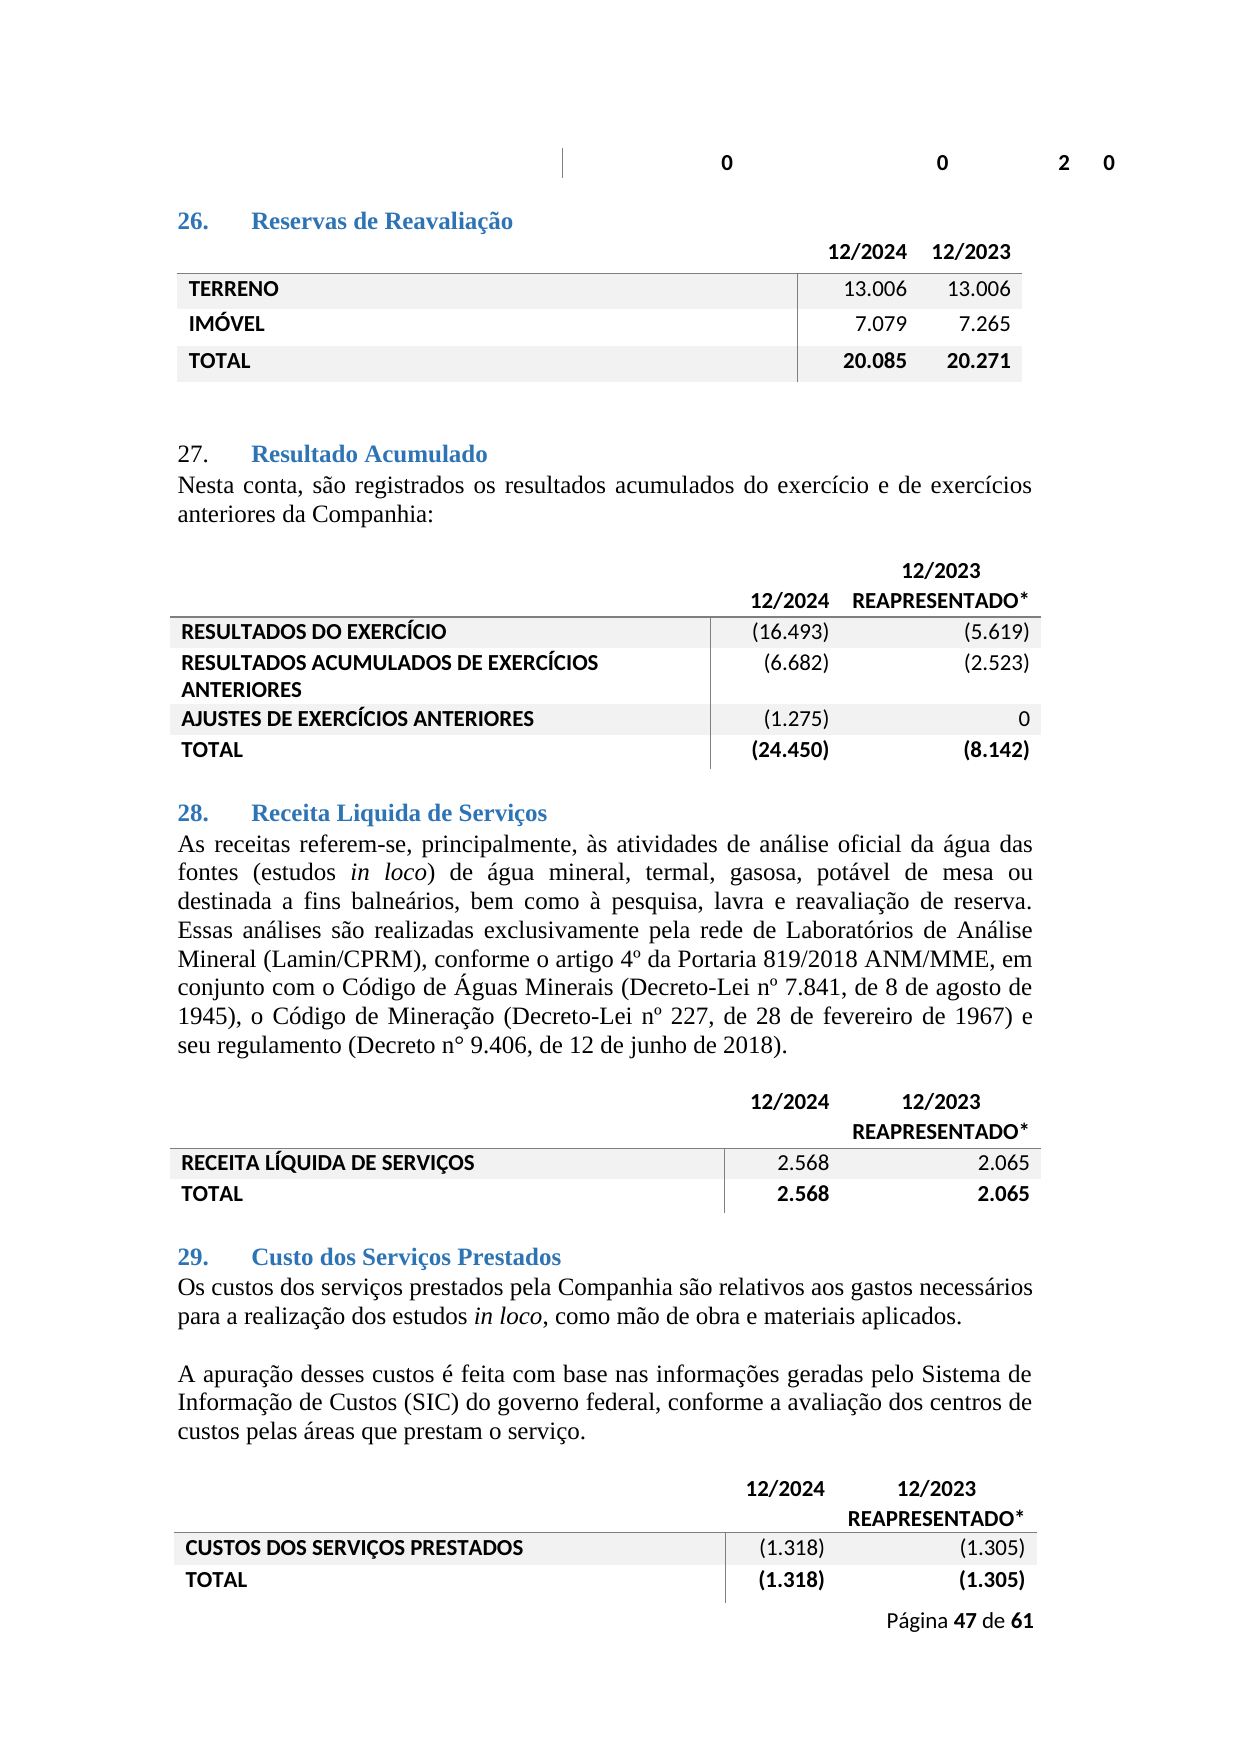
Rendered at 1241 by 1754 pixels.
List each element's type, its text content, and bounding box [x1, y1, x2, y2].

table_cell (1.275) [711, 704, 841, 735]
table_cell 0 [841, 704, 1041, 735]
table_cell Imóvel [177, 310, 797, 346]
table_cell 13.006 [918, 274, 1022, 309]
table_header 12/2024 [725, 1474, 836, 1532]
table_cell 2.568 [725, 1179, 841, 1213]
table_header 12/2023 Reapresentado* [841, 556, 1041, 616]
table_cell (2.523) [841, 648, 1041, 704]
text Os custos dos serviços prestados pela Companhia são relativos aos gastos necessários para a realização dos estudos in loco, como mão de obra e materiais aplicados. [177, 1272, 1034, 1330]
table_cell Total [177, 346, 797, 382]
table_cell (6.682) [711, 648, 841, 704]
table_header 12/2023 Reapresentado* [836, 1474, 1037, 1532]
table_cell 0 [914, 148, 971, 177]
table_cell 20.085 [798, 346, 918, 382]
table_cell (5.619) [841, 618, 1041, 648]
table_cell (24.450) [711, 735, 841, 769]
table_cell 0 [699, 148, 755, 177]
table_header 12/2023 Reapresentado* [841, 1088, 1041, 1147]
table_cell Total [174, 1565, 725, 1602]
table_cell Receita líquida de serviços [170, 1149, 724, 1179]
table_header 12/2024 [724, 1088, 841, 1147]
table_cell 2.568 [725, 1149, 841, 1179]
list Resultado Acumulado [177, 439, 1034, 468]
text A apuração desses custos é feita com base nas informações geradas pelo Sistema de Informação de Custos (SIC) do governo federal, conforme a avaliação dos centros de custos pelas áreas que prestam o serviço. [177, 1359, 1034, 1445]
table_cell Total [170, 735, 710, 769]
table_cell 2.065 [841, 1179, 1041, 1213]
table_cell 20.271 [918, 346, 1022, 382]
table_cell (8.142) [841, 735, 1041, 769]
table_cell Ajustes de exercícios anteriores [170, 704, 710, 735]
table_header [170, 556, 711, 616]
table_cell Resultados acumulados de exercícios anteriores [170, 648, 710, 704]
table_cell (16.493) [711, 618, 841, 648]
table_header 12/2024 [711, 556, 841, 616]
table_cell 2.065 [841, 1149, 1041, 1179]
list Receita Liquida de Serviços [177, 798, 1034, 827]
table_cell (1.318) [726, 1565, 836, 1602]
table_cell Terreno [177, 274, 797, 309]
table_header [174, 1474, 725, 1532]
text Nesta conta, são registrados os resultados acumulados do exercício e de exercícios anteriores da Companhia: [177, 470, 1034, 528]
table_header [177, 237, 797, 273]
table_cell 2 [971, 148, 1081, 177]
list Custo dos Serviços Prestados [177, 1242, 1034, 1271]
list Reservas de Reavaliação [177, 206, 1034, 235]
table_cell Resultados do exercício [170, 618, 710, 648]
table_cell 7.265 [918, 310, 1022, 346]
table_cell 0 [1081, 148, 1137, 177]
table_cell 13.006 [798, 274, 918, 309]
table_cell [755, 148, 914, 177]
table_cell (1.305) [836, 1565, 1037, 1602]
table_cell Custos dos serviços prestados [174, 1533, 725, 1565]
table_cell (1.305) [836, 1533, 1037, 1565]
table_cell 7.079 [798, 310, 918, 346]
text As receitas referem-se, principalmente, às atividades de análise oficial da água das fontes (estudos in loco) de água mineral, termal, gasosa, potável de mesa ou destinada a fins balneários, bem como à pesquisa, lavra e reavaliação de reserva. Essas análises são realizadas exclusivamente pela rede de Laboratórios de Análise Mineral (Lamin/CPRM), conforme o artigo 4º da Portaria 819/2018 ANM/MME, em conjunto com o Código de Águas Minerais (Decreto-Lei nº 7.841, de 8 de agosto de 1945), o Código de Mineração (Decreto-Lei nº 227, de 28 de fevereiro de 1967) e seu regulamento (Decreto n° 9.406, de 12 de junho de 2018). [177, 829, 1034, 1059]
table_cell (1.318) [726, 1533, 836, 1565]
table_cell Total [170, 1179, 724, 1213]
table_cell [563, 148, 699, 177]
table_header [170, 1088, 724, 1147]
table_cell [177, 148, 562, 177]
table_header 12/2024 [798, 237, 918, 273]
table_header 12/2023 [918, 237, 1022, 273]
